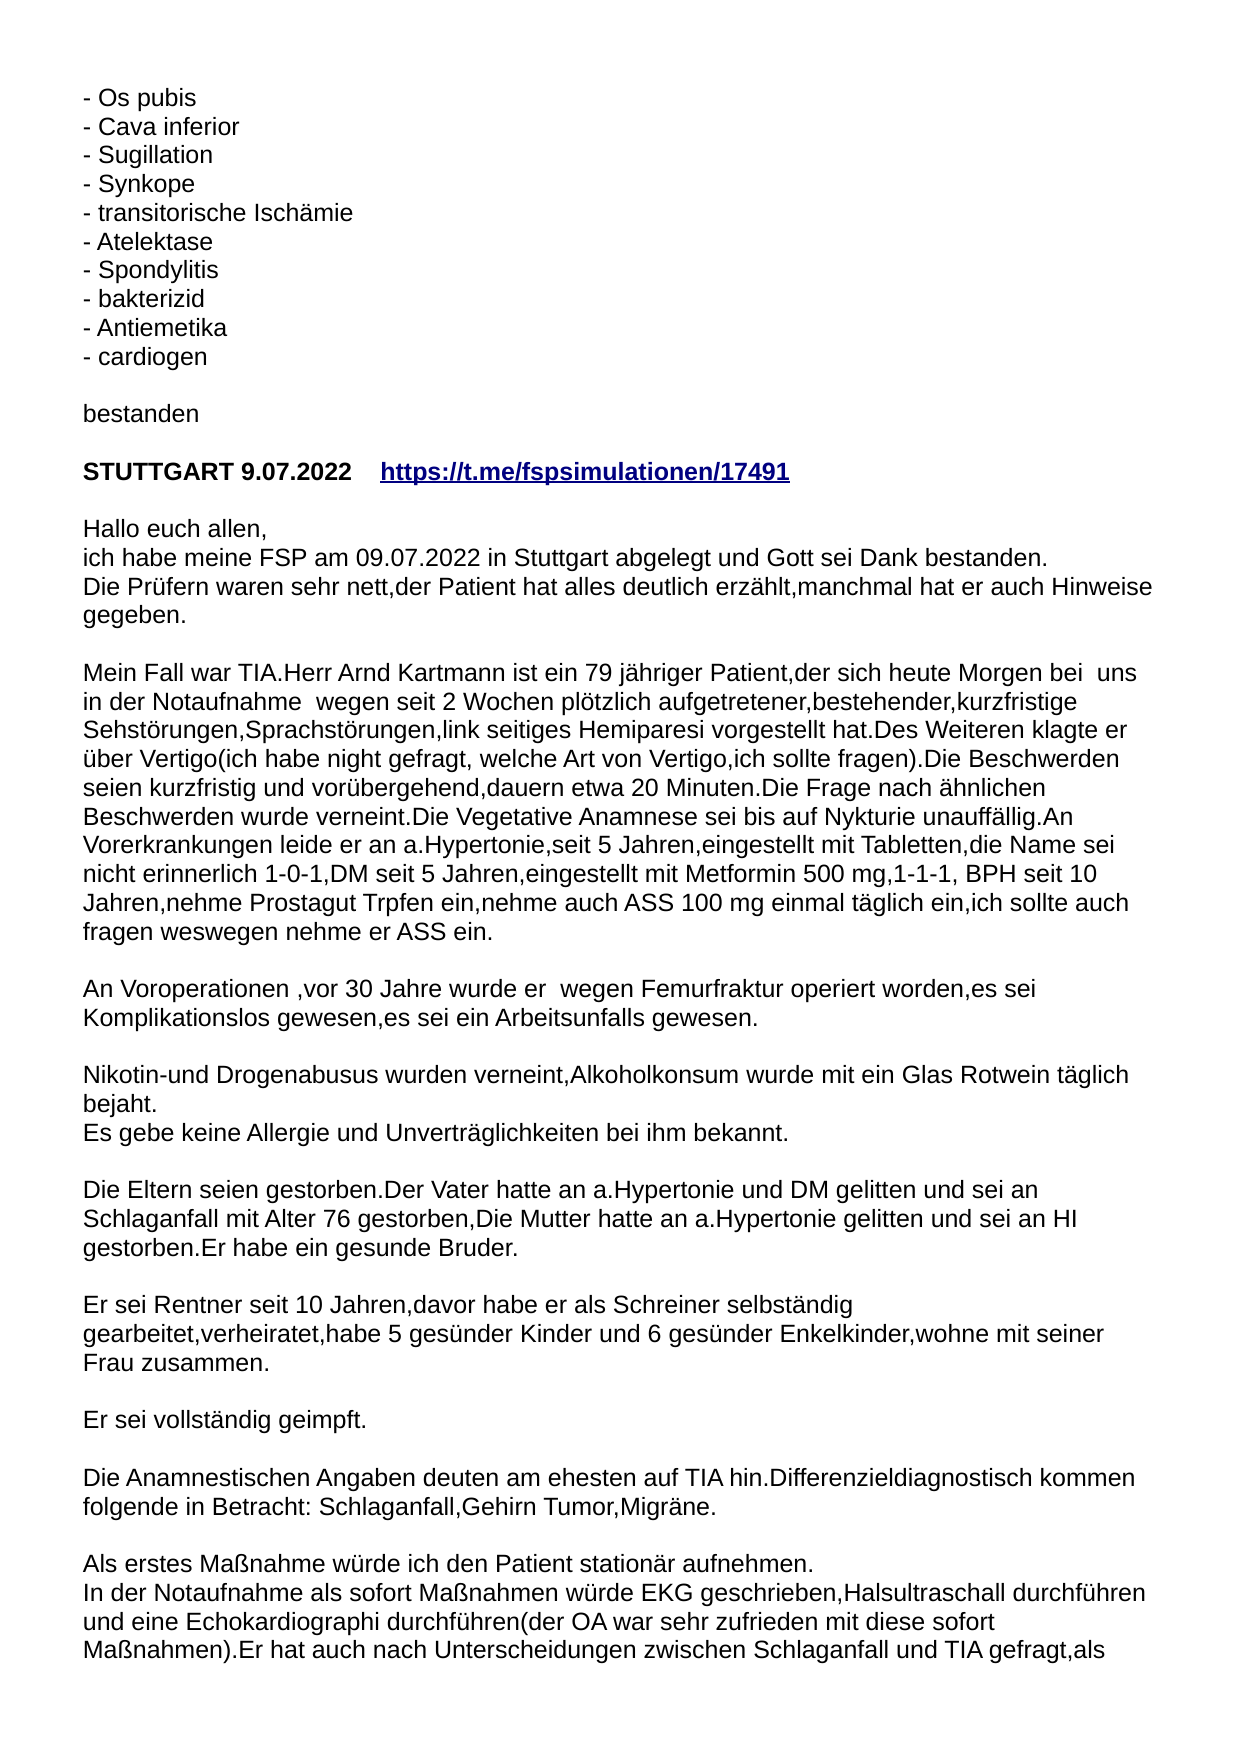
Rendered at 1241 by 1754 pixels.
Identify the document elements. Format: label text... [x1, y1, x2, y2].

text Er sei Rentner seit 10 Jahren,davor habe er als Schreiner selbständig gearbeitet,verheiratet,habe 5 gesünder Kinder und 6 gesünder Enkelkinder,wohne mit seiner Frau zusammen. [83, 1290, 1157, 1376]
text Die Anamnestischen Angaben deuten am ehesten auf TIA hin.Differenzieldiagnostisch kommen folgende in Betracht: Schlaganfall,Gehirn Tumor,Migräne. [83, 1463, 1157, 1520]
text - bakterizid [83, 284, 1157, 313]
text Er sei vollständig geimpft. [83, 1405, 1157, 1434]
text Die Prüfern waren sehr nett,der Patient hat alles deutlich erzählt,manchmal hat er auch Hinweise gegeben. [83, 571, 1157, 629]
text bestanden [83, 399, 1157, 428]
text - Atelektase [83, 226, 1157, 255]
text - Os pubis [83, 83, 1157, 111]
text - Sugillation [83, 140, 1157, 169]
text - transitorische Ischämie [83, 198, 1157, 226]
text - Cava inferior [83, 111, 1157, 140]
text Die Eltern seien gestorben.Der Vater hatte an a.Hypertonie und DM gelitten und sei an Schlaganfall mit Alter 76 gestorben,Die Mutter hatte an a.Hypertonie gelitten und sei an HI gestorben.Er habe ein gesunde Bruder. [83, 1175, 1157, 1261]
text - Antiemetika [83, 313, 1157, 341]
text STUTTGART 9.07.2022 https://t.me/fspsimulationen/17491 [83, 456, 1157, 485]
text ich habe meine FSP am 09.07.2022 in Stuttgart abgelegt und Gott sei Dank bestanden. [83, 543, 1157, 571]
text Mein Fall war TIA.Herr Arnd Kartmann ist ein 79 jähriger Patient,der sich heute Morgen bei uns in der Notaufnahme wegen seit 2 Wochen plötzlich aufgetretener,bestehender,kurzfristige Sehstörungen,Sprachstörungen,link seitiges Hemiparesi vorgestellt hat.Des Weiteren klagte er über Vertigo(ich habe night gefragt, welche Art von Vertigo,ich sollte fragen).Die Beschwerden seien kurzfristig und vorübergehend,dauern etwa 20 Minuten.Die Frage nach ähnlichen Beschwerden wurde verneint.Die Vegetative Anamnese sei bis auf Nykturie unauffällig.An Vorerkrankungen leide er an a.Hypertonie,seit 5 Jahren,eingestellt mit Tabletten,die Name sei nicht erinnerlich 1-0-1,DM seit 5 Jahren,eingestellt mit Metformin 500 mg,1-1-1, BPH seit 10 Jahren,nehme Prostagut Trpfen ein,nehme auch ASS 100 mg einmal täglich ein,ich sollte auch fragen weswegen nehme er ASS ein. [83, 658, 1157, 945]
text - cardiogen [83, 341, 1157, 370]
text An Voroperationen ,vor 30 Jahre wurde er wegen Femurfraktur operiert worden,es sei Komplikationslos gewesen,es sei ein Arbeitsunfalls gewesen. [83, 974, 1157, 1031]
text Nikotin-und Drogenabusus wurden verneint,Alkoholkonsum wurde mit ein Glas Rotwein täglich bejaht. [83, 1060, 1157, 1118]
text Hallo euch allen, [83, 514, 1157, 543]
text Es gebe keine Allergie und Unverträglichkeiten bei ihm bekannt. [83, 1118, 1157, 1146]
text In der Notaufnahme als sofort Maßnahmen würde EKG geschrieben,Halsultraschall durchführen und eine Echokardiographi durchführen(der OA war sehr zufrieden mit diese sofort Maßnahmen).Er hat auch nach Unterscheidungen zwischen Schlaganfall und TIA gefragt,als [83, 1578, 1157, 1664]
text Als erstes Maßnahme würde ich den Patient stationär aufnehmen. [83, 1549, 1157, 1578]
text - Synkope [83, 169, 1157, 198]
text - Spondylitis [83, 255, 1157, 284]
